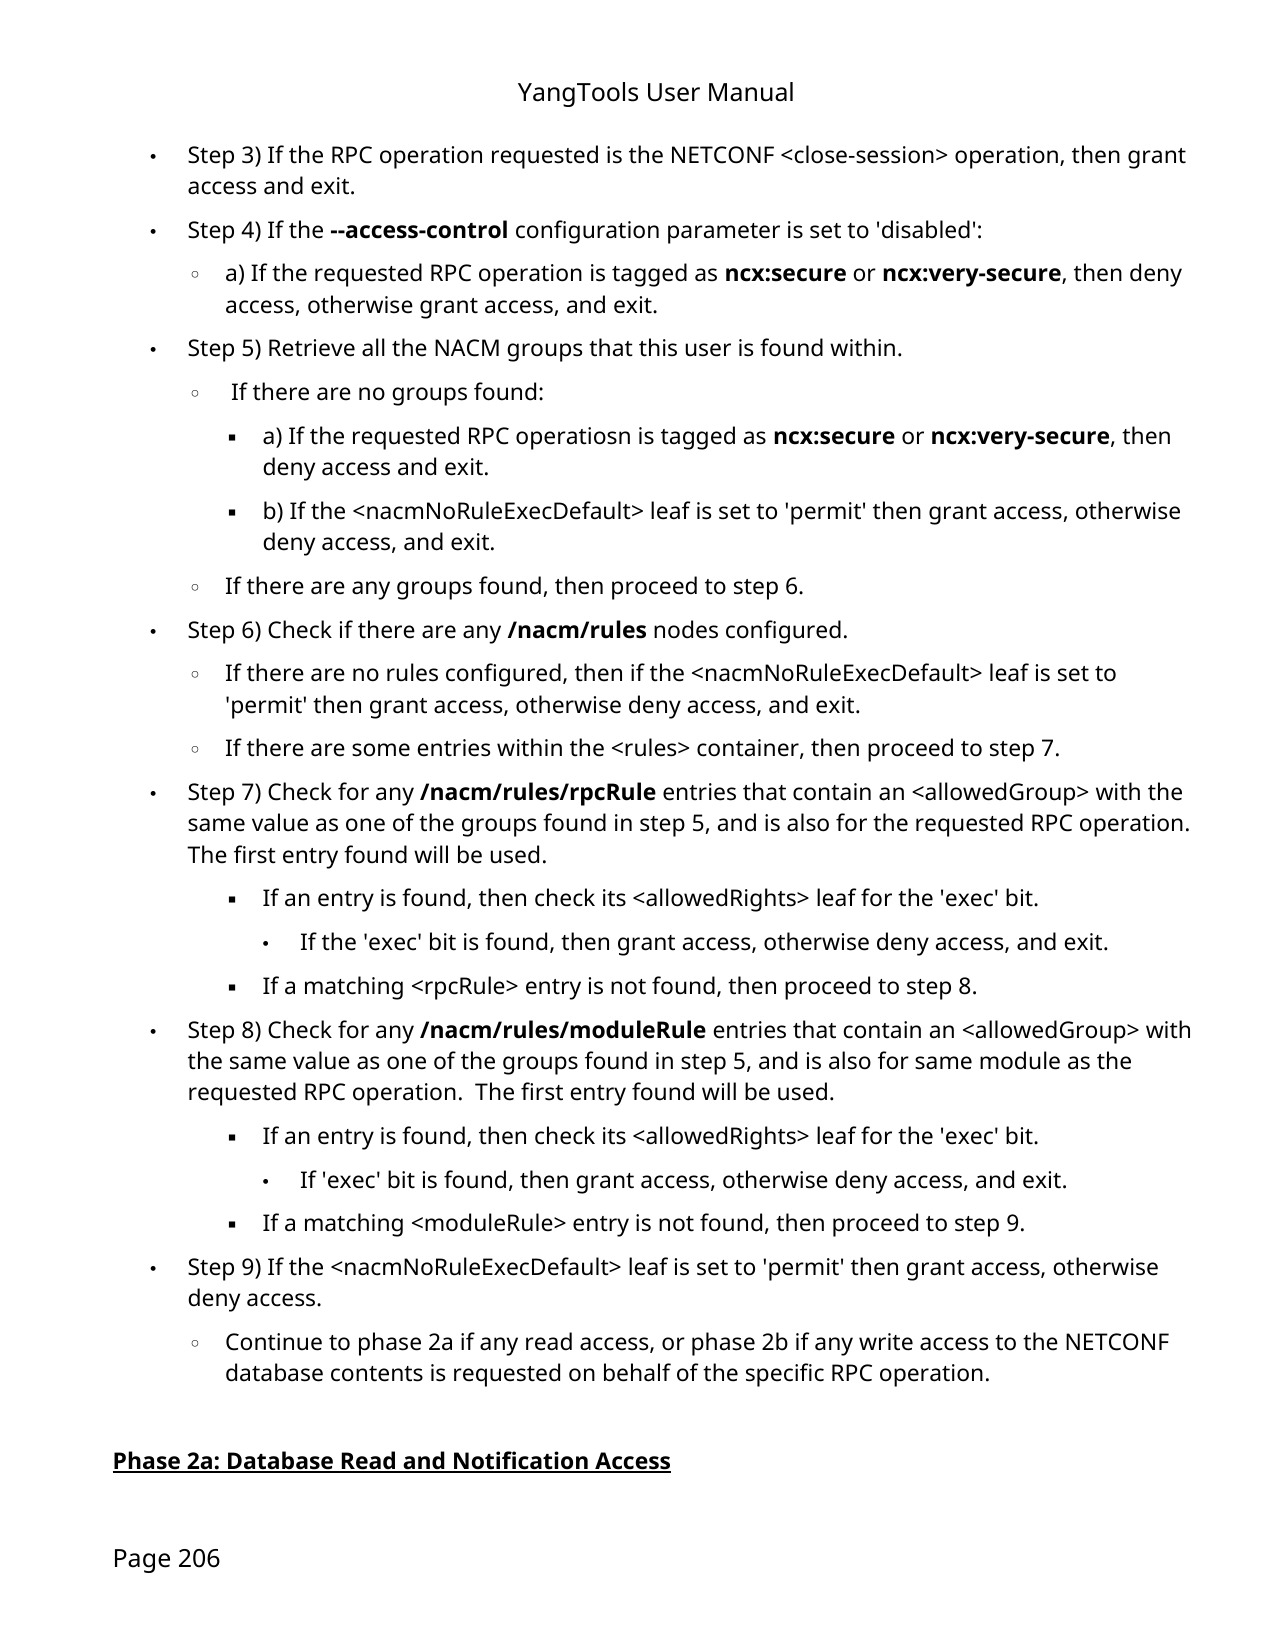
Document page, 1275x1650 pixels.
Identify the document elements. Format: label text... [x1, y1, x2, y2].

list Continue to phase 2a if any read access, or phase 2b if any write access to the NETCONF database contents is requested on behalf of the specific RPC operation. [187, 1326, 1200, 1388]
list If there are no rules configured, then if the <nacmNoRuleExecDefault> leaf is set to 'permit' then grant access, otherwise deny access, and exit. [187, 657, 1200, 720]
list Step 5) Retrieve all the NACM groups that this user is found within. [150, 332, 1200, 363]
list If an entry is found, then check its <allowedRights> leaf for the 'exec' bit. [225, 1120, 1200, 1151]
list Step 3) If the RPC operation requested is the NETCONF <close-session> operation, then grant access and exit. [150, 138, 1200, 201]
list a) If the requested RPC operation is tagged as ncx:secure or ncx:very-secure, then deny access, otherwise grant access, and exit. [187, 257, 1200, 320]
list a) If the requested RPC operatiosn is tagged as ncx:secure or ncx:very-secure, then deny access and exit. [225, 420, 1200, 482]
list If a matching <rpcRule> entry is not found, then proceed to step 8. [225, 970, 1200, 1001]
list If there are some entries within the <rules> container, then proceed to step 7. [187, 732, 1200, 763]
list Step 8) Check for any /nacm/rules/moduleRule entries that contain an <allowedGroup> with the same value as one of the groups found in step 5, and is also for same module as the requested RPC operation. The first entry found will be used. [150, 1013, 1200, 1107]
list If a matching <moduleRule> entry is not found, then proceed to step 9. [225, 1207, 1200, 1238]
list If there are no groups found: [187, 376, 1200, 407]
list If there are any groups found, then proceed to step 6. [187, 570, 1200, 601]
list b) If the <nacmNoRuleExecDefault> leaf is set to 'permit' then grant access, otherwise deny access, and exit. [225, 495, 1200, 557]
list If an entry is found, then check its <allowedRights> leaf for the 'exec' bit. [225, 882, 1200, 913]
list If 'exec' bit is found, then grant access, otherwise deny access, and exit. [262, 1163, 1200, 1195]
list Step 4) If the --access-control configuration parameter is set to 'disabled': [150, 213, 1200, 245]
text Phase 2a: Database Read and Notification Access [112, 1445, 1200, 1476]
list Step 6) Check if there are any /nacm/rules nodes configured. [150, 613, 1200, 645]
list Step 7) Check for any /nacm/rules/rpcRule entries that contain an <allowedGroup> with the same value as one of the groups found in step 5, and is also for the requested RPC operation. The first entry found will be used. [150, 776, 1200, 870]
list If the 'exec' bit is found, then grant access, otherwise deny access, and exit. [262, 926, 1200, 957]
list Step 9) If the <nacmNoRuleExecDefault> leaf is set to 'permit' then grant access, otherwise deny access. [150, 1251, 1200, 1313]
